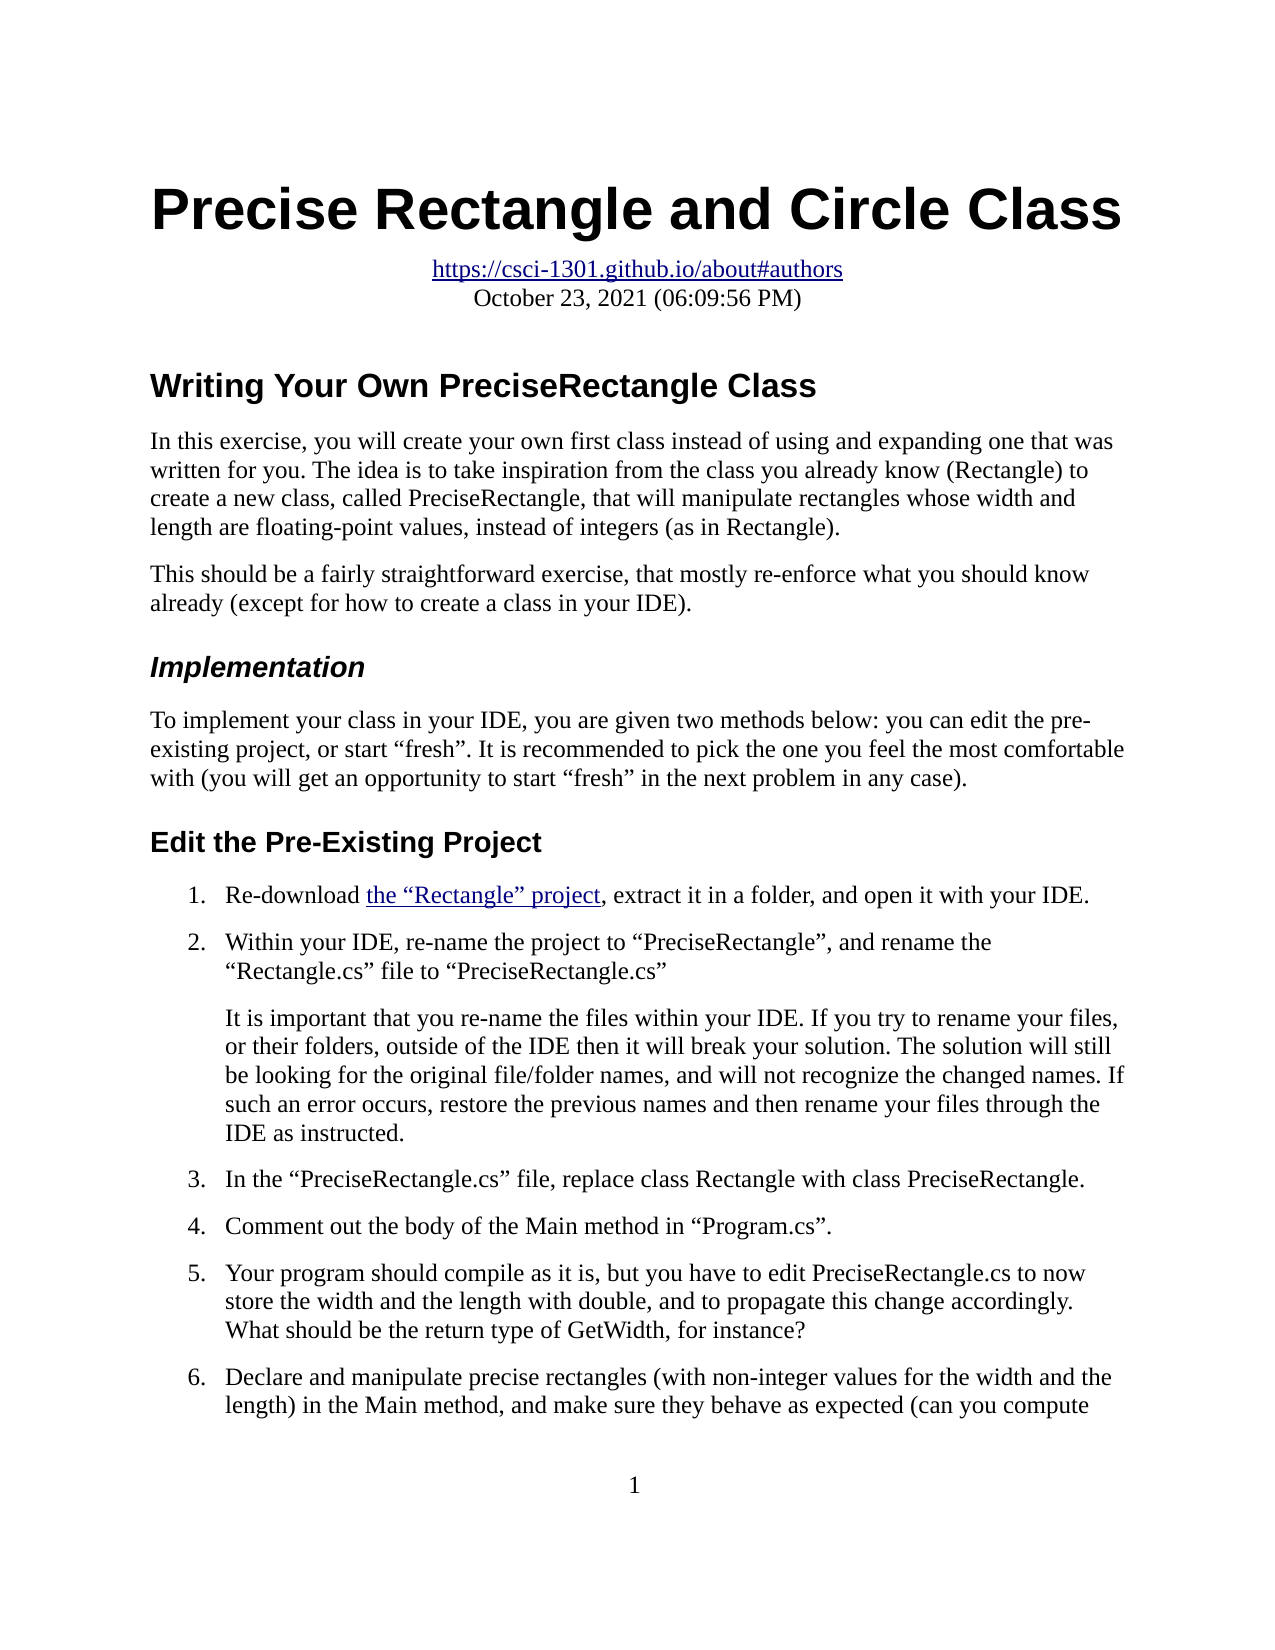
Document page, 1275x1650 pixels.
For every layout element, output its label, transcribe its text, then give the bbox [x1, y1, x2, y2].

list In the “PreciseRectangle.cs” file, replace class Rectangle with class PreciseRectangle. [187, 1164, 1125, 1193]
text To implement your class in your IDE, you are given two methods below: you can edit the pre-existing project, or start “fresh”. It is recommended to pick the one you feel the most comfortable with (you will get an opportunity to start “fresh” in the next problem in any case). [150, 705, 1125, 792]
text October 23, 2021 (06:09:56 PM) [150, 283, 1125, 312]
title Precise Rectangle and Circle Class [150, 175, 1125, 242]
list Within your IDE, re-name the project to “PreciseRectangle”, and rename the “Rectangle.cs” file to “PreciseRectangle.cs” [187, 927, 1125, 985]
list It is important that you re-name the files within your IDE. If you try to rename your files, or their folders, outside of the IDE then it will break your solution. The solution will still be looking for the original file/folder names, and will not recognize the changed names. If such an error occurs, restore the previous names and then rename your files through the IDE as instructed. [187, 1003, 1125, 1146]
list Re-download the “Rectangle” project, extract it in a folder, and open it with your IDE. [187, 881, 1125, 909]
text https://csci-1301.github.io/about#authors [150, 254, 1125, 283]
text In this exercise, you will create your own first class instead of using and expanding one that was written for you. The idea is to take inspiration from the class you already know (Rectangle) to create a new class, called PreciseRectangle, that will manipulate rectangles whose width and length are floating-point values, instead of integers (as in Rectangle). [150, 426, 1125, 541]
text This should be a fairly straightforward exercise, that mostly re-enforce what you should know already (except for how to create a class in your IDE). [150, 559, 1125, 616]
subtitle Edit the Pre-Existing Project [150, 826, 1125, 859]
list Declare and manipulate precise rectangles (with non-integer values for the width and the length) in the Main method, and make sure they behave as expected (can you compute [187, 1362, 1125, 1419]
list Comment out the body of the Main method in “Program.cs”. [187, 1211, 1125, 1240]
list Your program should compile as it is, but you have to edit PreciseRectangle.cs to now store the width and the length with double, and to propagate this change accordingly. What should be the return type of GetWidth, for instance? [187, 1258, 1125, 1344]
subtitle Writing Your Own PreciseRectangle Class [150, 366, 1125, 404]
subtitle Implementation [150, 650, 1125, 684]
